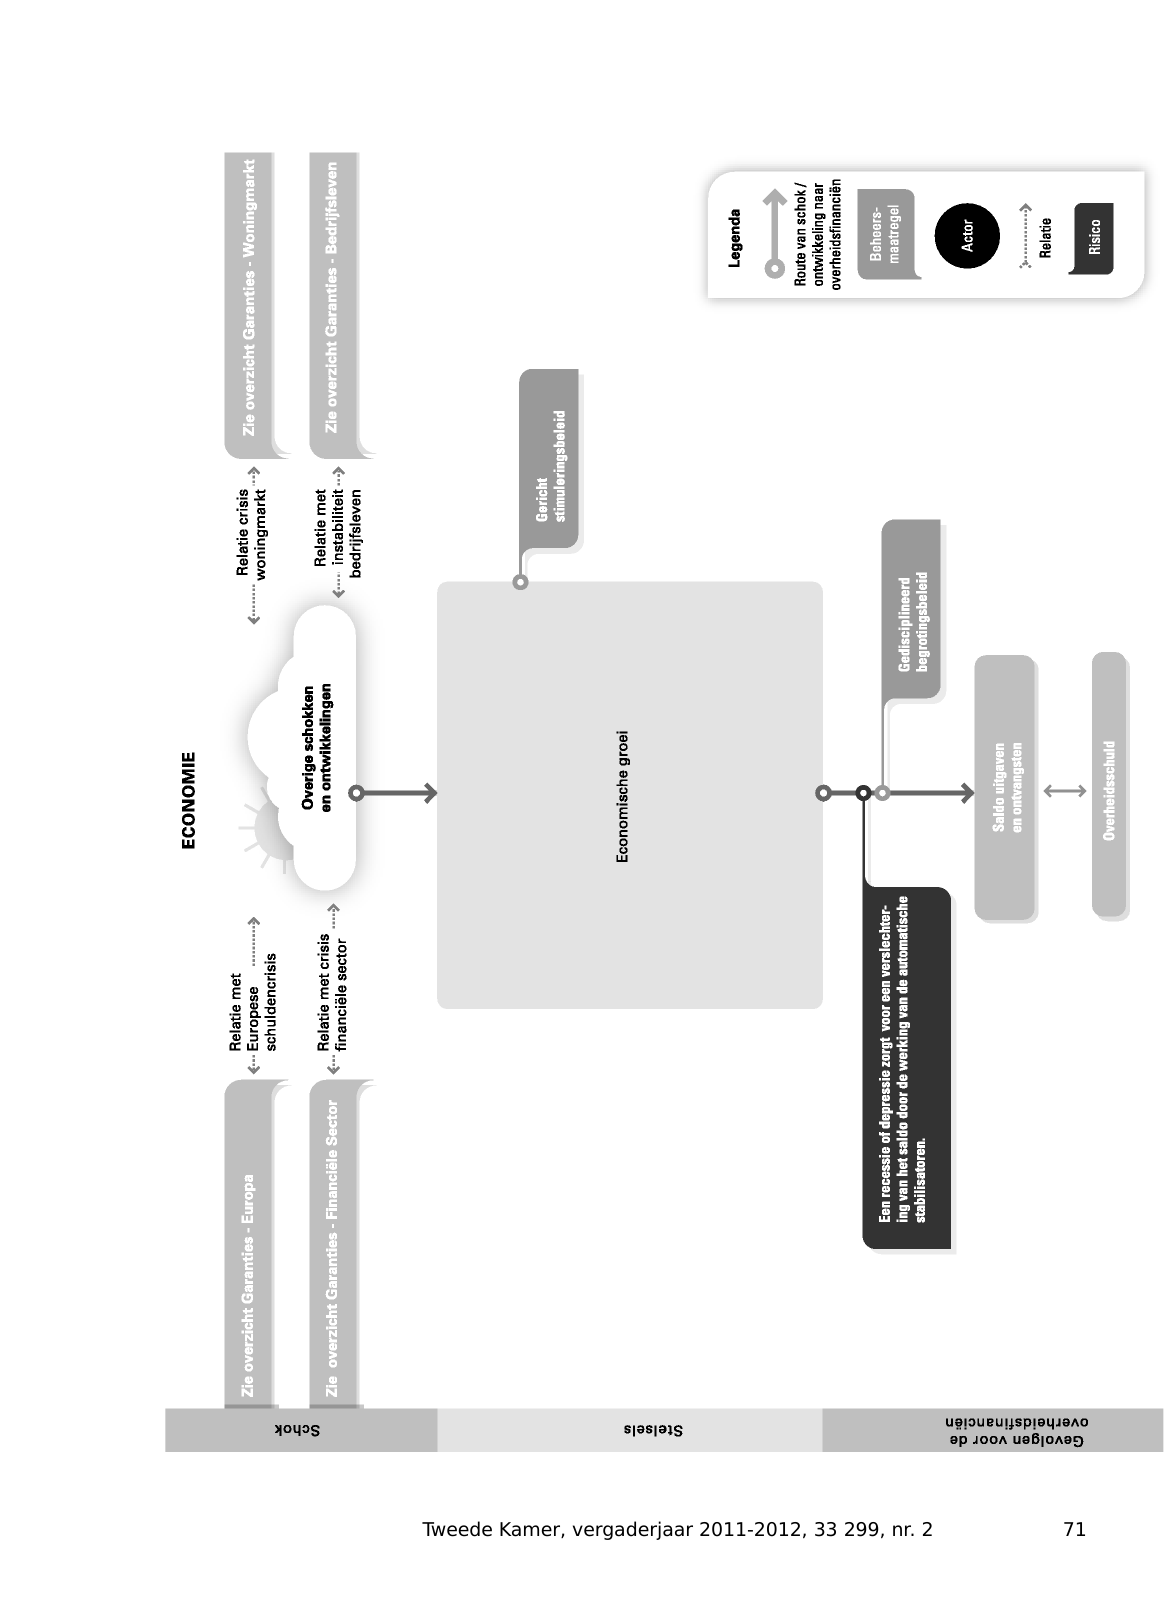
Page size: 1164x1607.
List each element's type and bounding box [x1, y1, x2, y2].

picture [165, 152, 1164, 1452]
